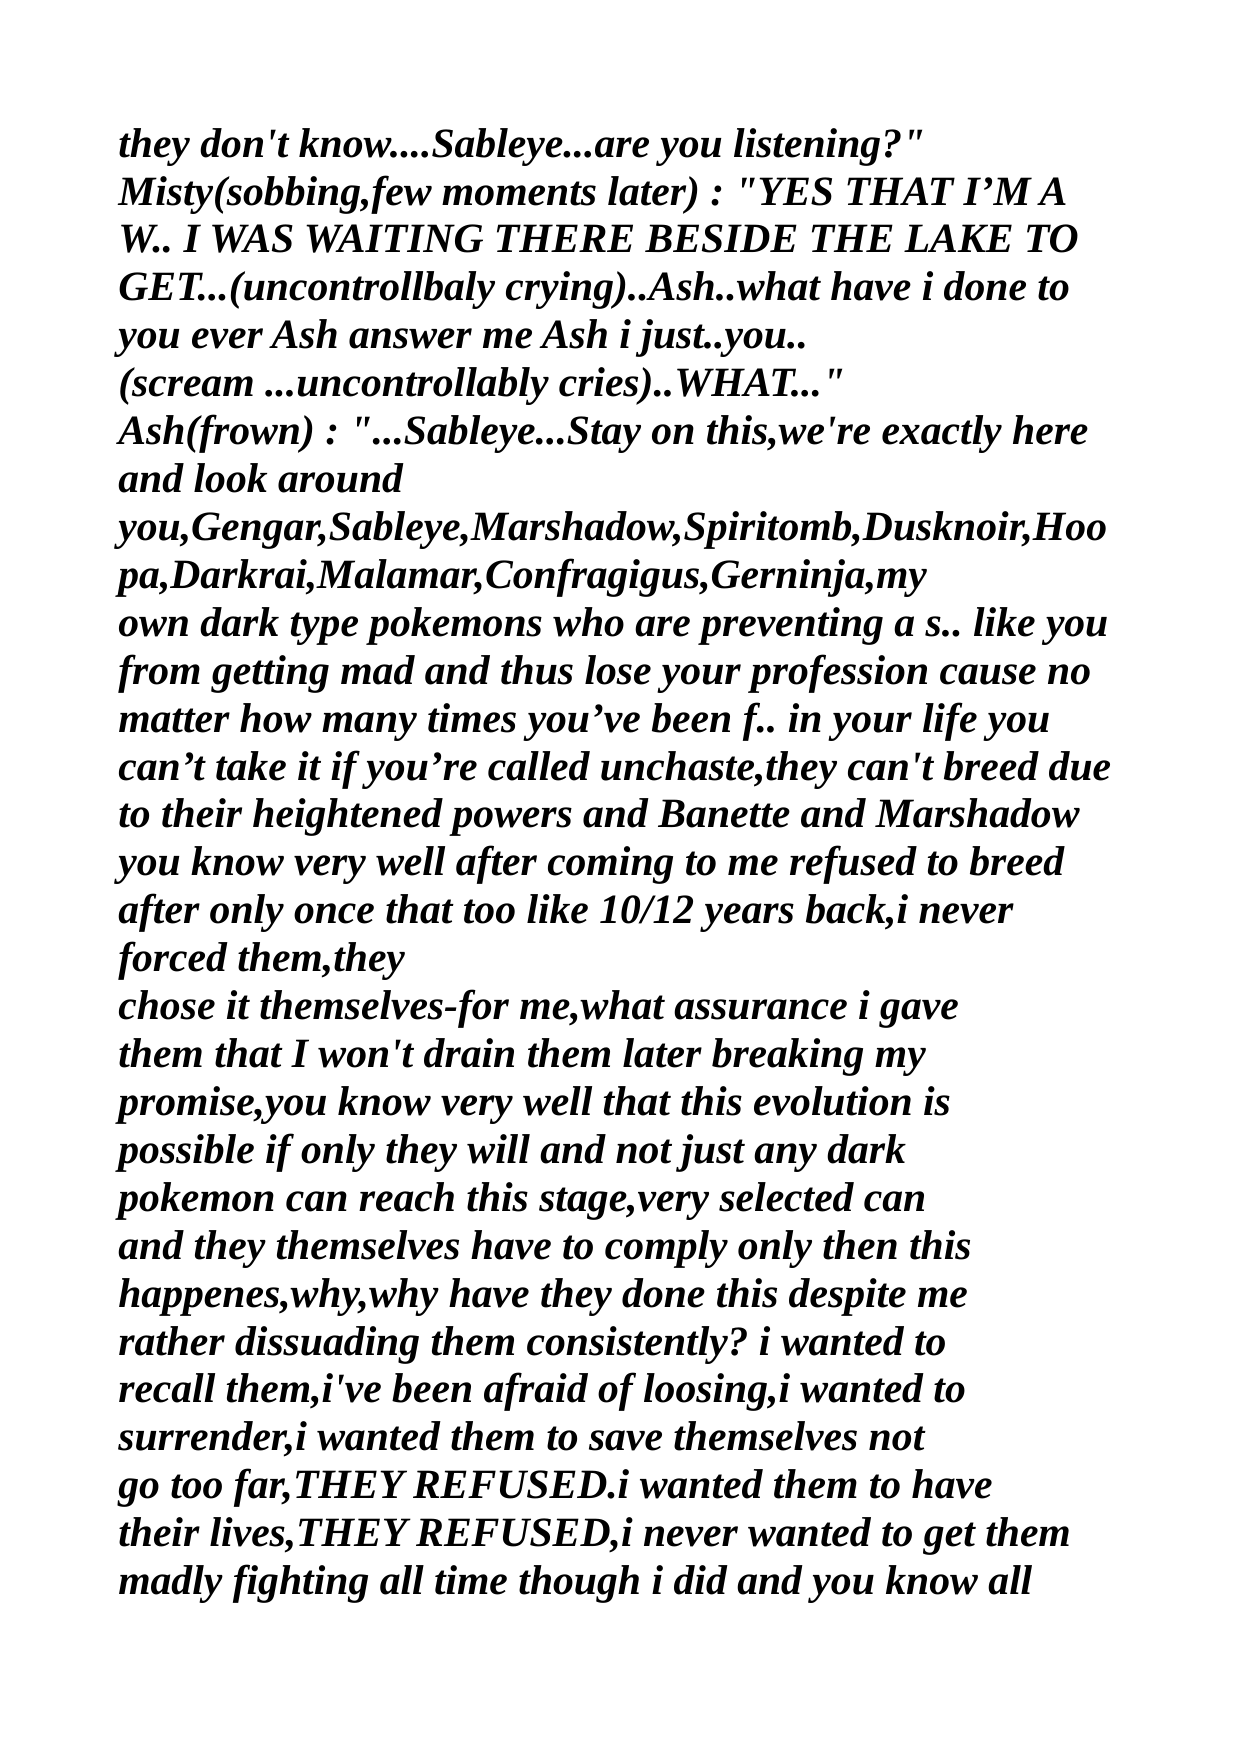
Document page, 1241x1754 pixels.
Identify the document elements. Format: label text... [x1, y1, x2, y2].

text rather dissuading them consistently? i wanted to [118, 1316, 1122, 1364]
text pokemon can reach this stage,very selected can [118, 1172, 1122, 1220]
text own dark type pokemons who are preventing a s.. like you from getting mad and thus lose your profession cause no matter how many times you’ve been f.. in your life you can’t take it if you’re called unchaste,they can't breed due to their heightened powers and Banette and Marshadow you know very well after coming to me refused to breed after only once that too like 10/12 years back,i never forced them,they [118, 597, 1122, 981]
text they don't know....Sableye...are you listening?" [118, 118, 1122, 166]
text and they themselves have to comply only then this [118, 1220, 1122, 1268]
text them that I won't drain them later breaking my [118, 1028, 1122, 1076]
text their lives,THEY REFUSED,i never wanted to get them madly fighting all time though i did and you know all [118, 1508, 1122, 1603]
text Misty(sobbing,few moments later) : "YES THAT I’M A W.. I WAS WAITING THERE BESIDE THE LAKE TO GET...(uncontrollbaly crying)..Ash..what have i done to you ever Ash answer me Ash i just..you..(scream ...uncontrollably cries)..WHAT..." [118, 166, 1122, 406]
text and look around you,Gengar,Sableye,Marshadow,Spiritomb,Dusknoir,Hoopa,Darkrai,Malamar,Confragigus,Gerninja,my [118, 453, 1122, 597]
text promise,you know very well that this evolution is [118, 1076, 1122, 1124]
text happenes,why,why have they done this despite me [118, 1268, 1122, 1316]
text Ash(frown) : "...Sableye...Stay on this,we're exactly here [118, 406, 1122, 453]
text recall them,i've been afraid of loosing,i wanted to surrender,i wanted them to save themselves not [118, 1364, 1122, 1460]
text possible if only they will and not just any dark [118, 1124, 1122, 1172]
text chose it themselves-for me,what assurance i gave [118, 981, 1122, 1028]
text go too far,THEY REFUSED.i wanted them to have [118, 1460, 1122, 1508]
